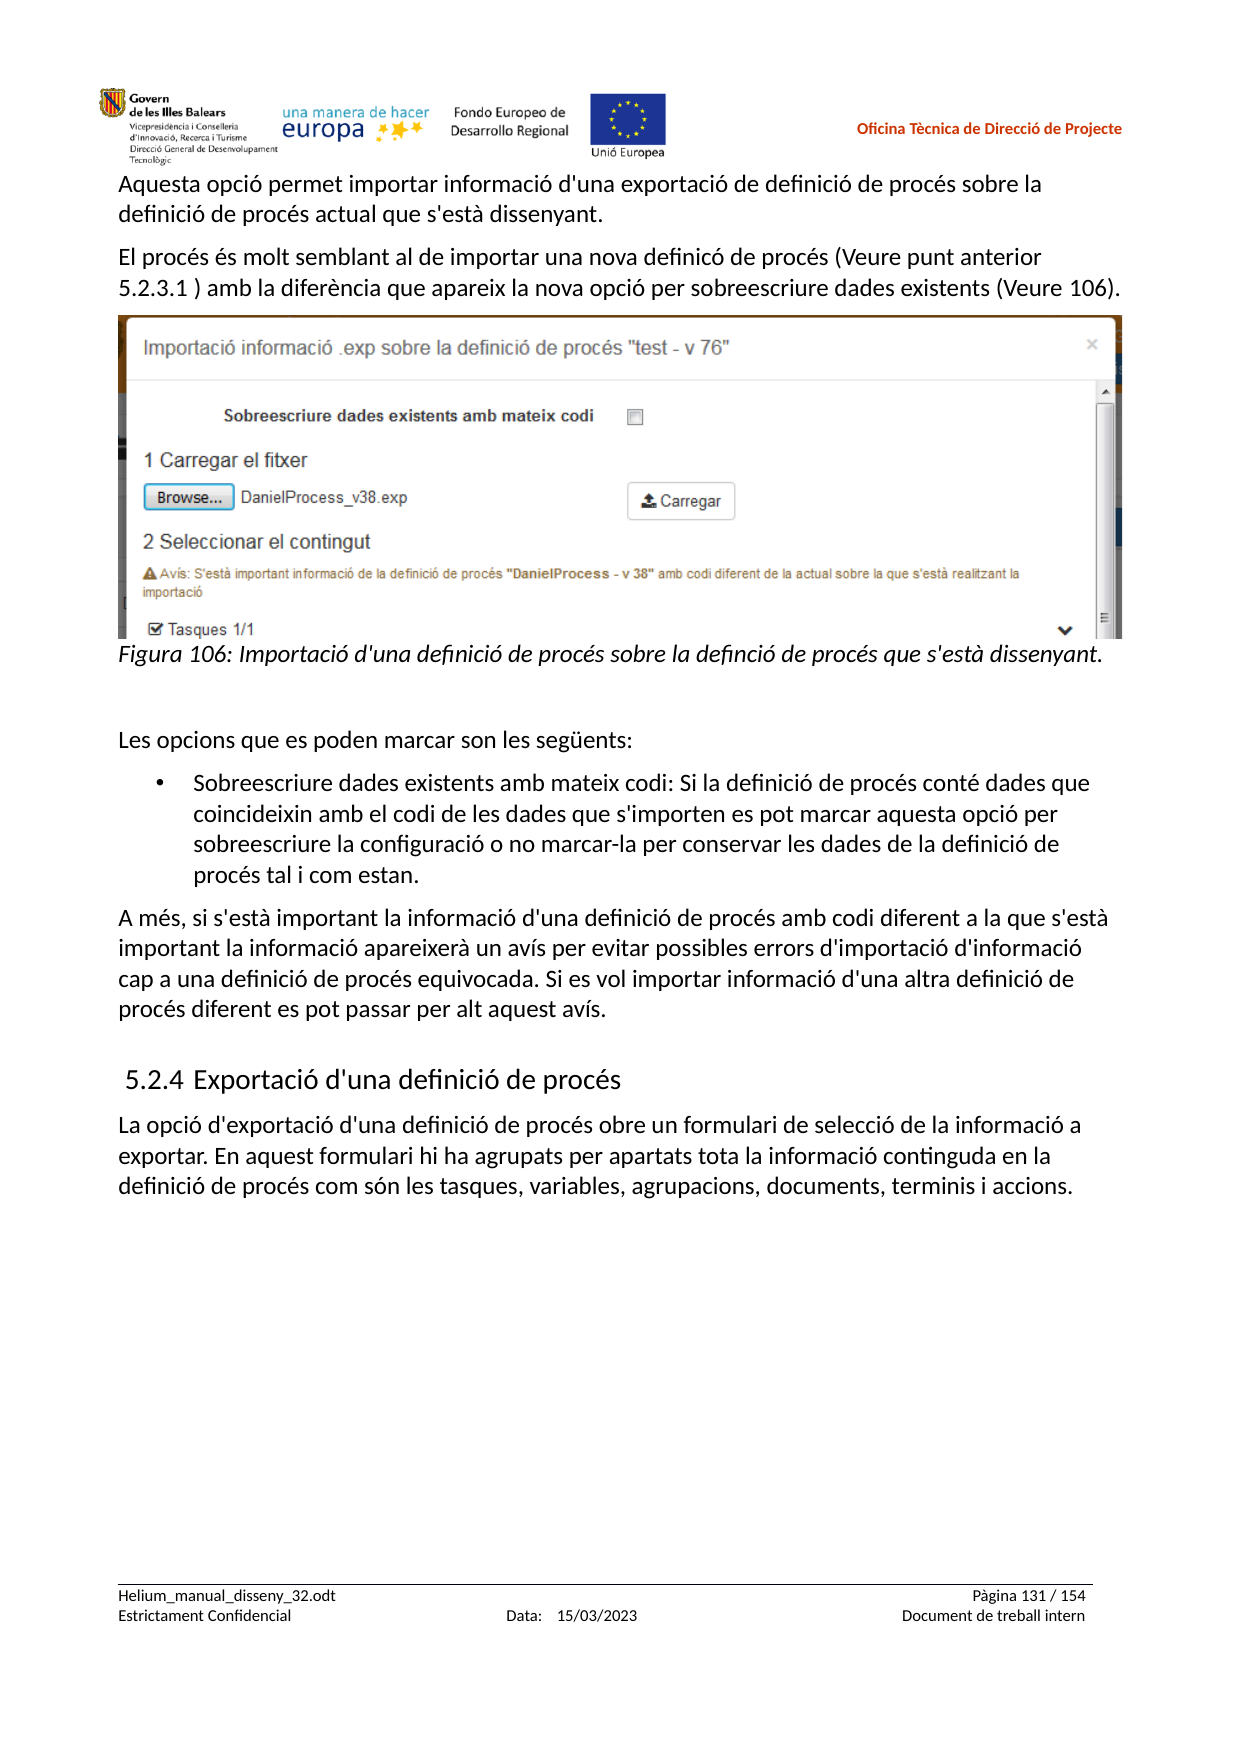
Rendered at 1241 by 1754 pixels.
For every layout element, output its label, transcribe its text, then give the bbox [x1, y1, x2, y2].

text Figura 106: Importació d'una definició de procés sobre la definció de procés que s'està dissenyant. [118, 639, 1122, 669]
text El procés és molt semblant al de importar una nova definicó de procés (Veure punt anterior 5.2.3.1 ) amb la diferència que apareix la nova opció per sobreescriure dades existents (Veure 106). [118, 241, 1122, 302]
subtitle Exportació d'una definició de procés [118, 1061, 1122, 1097]
text A més, si s'està important la informació d'una definició de procés amb codi diferent a la que s'està important la informació apareixerà un avís per evitar possibles errors d'importació d'informació cap a una definició de procés equivocada. Si es vol importar informació d'una altra definició de procés diferent es pot passar per alt aquest avís. [118, 902, 1122, 1024]
list Sobreescriure dades existents amb mateix codi: Si la definició de procés conté dades que coincideixin amb el codi de les dades que s'importen es pot marcar aquesta opció per sobreescriure la configuració o no marcar-la per conservar les dades de la definició de procés tal i com estan. [156, 767, 1122, 889]
picture [118, 315, 1123, 639]
picture [99, 87, 668, 166]
text La opció d'exportació d'una definició de procés obre un formulari de selecció de la informació a exportar. En aquest formulari hi ha agrupats per apartats tota la informació continguda en la definició de procés com són les tasques, variables, agrupacions, documents, terminis i accions. [118, 1109, 1122, 1201]
text Aquesta opció permet importar informació d'una exportació de definició de procés sobre la definició de procés actual que s'està dissenyant. [118, 168, 1122, 229]
text Les opcions que es poden marcar son les següents: [118, 724, 1122, 755]
